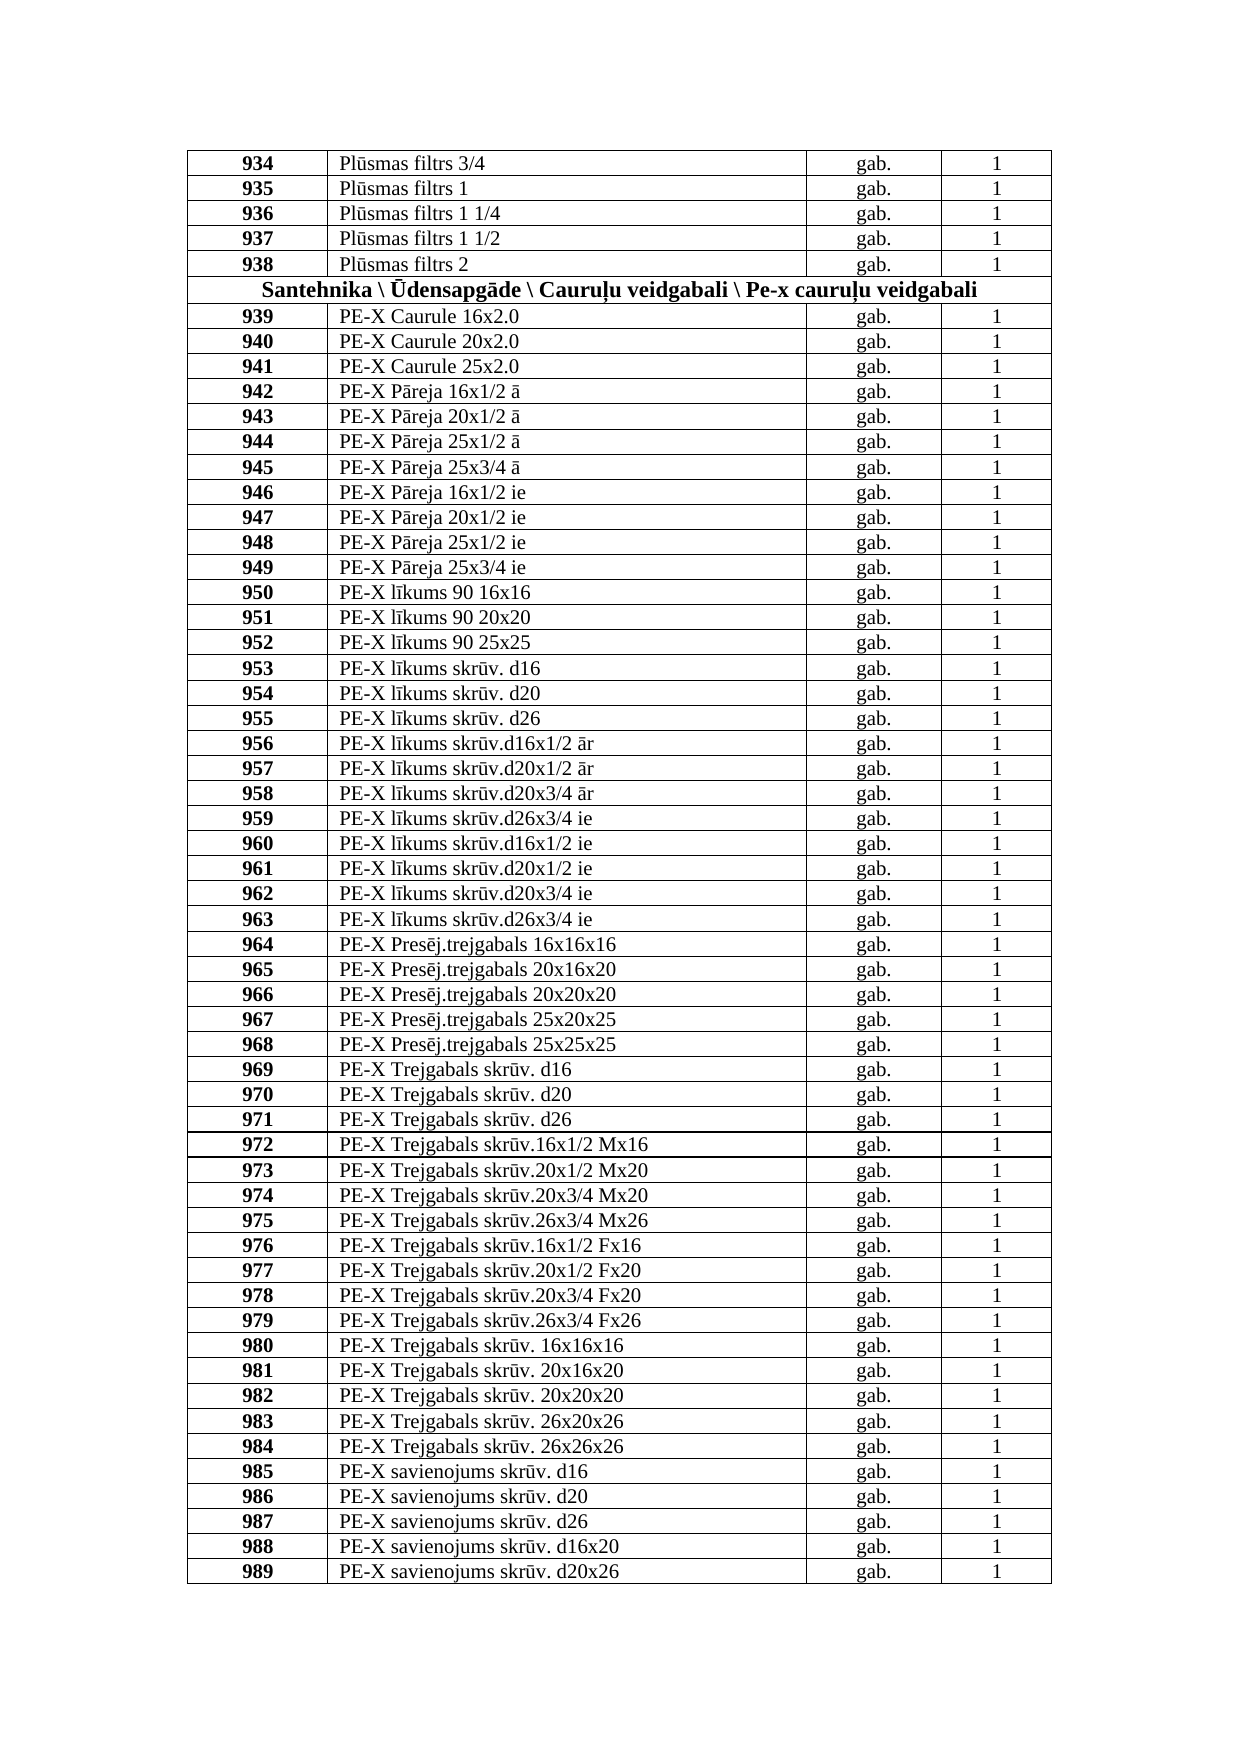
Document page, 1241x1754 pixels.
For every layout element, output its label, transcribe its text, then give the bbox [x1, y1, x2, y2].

table_cell 959 [188, 806, 327, 830]
table_cell gab. [807, 982, 941, 1006]
table_cell PE-X Trejgabals skrūv. 16x16x16 [328, 1333, 806, 1357]
table_cell 972 [188, 1133, 327, 1156]
table_cell PE-X Trejgabals skrūv.20x1/2 Fx20 [328, 1258, 806, 1282]
table_cell 971 [188, 1107, 327, 1131]
table_cell 966 [188, 982, 327, 1006]
table_cell 977 [188, 1258, 327, 1282]
table_cell 970 [188, 1082, 327, 1106]
table_cell 1 [942, 1384, 1051, 1407]
table_cell 1 [942, 1057, 1051, 1081]
table_cell gab. [807, 932, 941, 956]
table_cell 963 [188, 906, 327, 931]
table_cell 946 [188, 480, 327, 504]
table_cell 981 [188, 1358, 327, 1382]
table_cell gab. [807, 756, 941, 780]
table_cell gab. [807, 201, 941, 225]
table_cell gab. [807, 480, 941, 504]
table_cell gab. [807, 681, 941, 704]
table_cell 1 [942, 1459, 1051, 1483]
table_cell 1 [942, 1007, 1051, 1031]
table_cell PE-X Caurule 16x2.0 [328, 304, 806, 328]
table_cell gab. [807, 856, 941, 880]
table_cell 1 [942, 354, 1051, 378]
table_cell gab. [807, 957, 941, 981]
table_cell gab. [807, 1107, 941, 1131]
table_cell gab. [807, 655, 941, 679]
table_cell 1 [942, 806, 1051, 830]
table_cell gab. [807, 329, 941, 353]
table_cell PE-X Pāreja 25x1/2 ie [328, 530, 806, 554]
table_cell Plūsmas filtrs 1 1/4 [328, 201, 806, 225]
table_cell gab. [807, 505, 941, 529]
table_cell PE-X Trejgabals skrūv.20x3/4 Mx20 [328, 1183, 806, 1207]
table_cell gab. [807, 1358, 941, 1382]
table_cell PE-X Trejgabals skrūv. 20x16x20 [328, 1358, 806, 1382]
table_cell PE-X Trejgabals skrūv. 26x26x26 [328, 1434, 806, 1458]
table_cell 1 [942, 304, 1051, 328]
table_cell gab. [807, 605, 941, 629]
table_cell gab. [807, 806, 941, 830]
table_cell 984 [188, 1434, 327, 1458]
table_cell 965 [188, 957, 327, 981]
table_cell 942 [188, 379, 327, 403]
table_cell PE-X Pāreja 20x1/2 ā [328, 404, 806, 428]
table_cell PE-X Pāreja 25x3/4 ā [328, 455, 806, 479]
table_cell 957 [188, 756, 327, 780]
table_cell 1 [942, 932, 1051, 956]
table_cell PE-X Trejgabals skrūv. d16 [328, 1057, 806, 1081]
table_cell 1 [942, 1434, 1051, 1458]
table_cell PE-X Presēj.trejgabals 20x20x20 [328, 982, 806, 1006]
table_cell gab. [807, 354, 941, 378]
table_cell gab. [807, 151, 941, 175]
table_cell 1 [942, 1534, 1051, 1558]
table_cell 1 [942, 1358, 1051, 1382]
table_cell PE-X Trejgabals skrūv.26x3/4 Fx26 [328, 1308, 806, 1332]
table_cell gab. [807, 1208, 941, 1232]
table_cell 938 [188, 251, 327, 276]
table_cell PE-X savienojums skrūv. d20 [328, 1484, 806, 1508]
table_cell gab. [807, 906, 941, 931]
table_cell PE-X Caurule 25x2.0 [328, 354, 806, 378]
table_cell 947 [188, 505, 327, 529]
table_cell PE-X Caurule 20x2.0 [328, 329, 806, 353]
table_cell 1 [942, 1082, 1051, 1106]
table_cell Plūsmas filtrs 1 [328, 176, 806, 200]
table_cell 1 [942, 706, 1051, 730]
table_cell PE-X Trejgabals skrūv.20x3/4 Fx20 [328, 1283, 806, 1307]
table_cell 961 [188, 856, 327, 880]
table_cell 1 [942, 605, 1051, 629]
table_cell 964 [188, 932, 327, 956]
table_cell gab. [807, 1233, 941, 1257]
table_cell 941 [188, 354, 327, 378]
table_cell 1 [942, 580, 1051, 604]
table_cell gab. [807, 251, 941, 276]
table_cell Santehnika \ Ūdensapgāde \ Cauruļu veidgabali \ Pe-x cauruļu veidgabali [188, 277, 1051, 303]
table_cell PE-X savienojums skrūv. d20x26 [328, 1559, 806, 1583]
table_cell 940 [188, 329, 327, 353]
table_cell 968 [188, 1032, 327, 1056]
table_cell PE-X līkums skrūv.d26x3/4 ie [328, 906, 806, 931]
table_cell gab. [807, 1459, 941, 1483]
table_cell PE-X Pāreja 20x1/2 ie [328, 505, 806, 529]
table_cell PE-X līkums skrūv.d20x3/4 ār [328, 781, 806, 805]
table_cell 1 [942, 151, 1051, 175]
table_cell 1 [942, 455, 1051, 479]
table_cell 1 [942, 1032, 1051, 1056]
table_cell gab. [807, 731, 941, 755]
table_cell gab. [807, 831, 941, 855]
table_cell PE-X Trejgabals skrūv.16x1/2 Mx16 [328, 1133, 806, 1156]
table_cell PE-X līkums skrūv.d16x1/2 ie [328, 831, 806, 855]
table_cell 982 [188, 1384, 327, 1407]
table_cell 935 [188, 176, 327, 200]
table_cell 952 [188, 630, 327, 654]
table_cell 939 [188, 304, 327, 328]
table_cell 1 [942, 329, 1051, 353]
table_cell 1 [942, 1107, 1051, 1131]
table_cell PE-X savienojums skrūv. d16x20 [328, 1534, 806, 1558]
table_cell gab. [807, 1484, 941, 1508]
table_cell PE-X Trejgabals skrūv. 20x20x20 [328, 1384, 806, 1407]
table_cell PE-X līkums skrūv. d20 [328, 681, 806, 704]
table_cell 1 [942, 957, 1051, 981]
table_cell 1 [942, 1158, 1051, 1182]
table_cell gab. [807, 226, 941, 250]
table_cell 943 [188, 404, 327, 428]
table_cell 1 [942, 756, 1051, 780]
table_cell 1 [942, 226, 1051, 250]
table_cell PE-X līkums skrūv.d26x3/4 ie [328, 806, 806, 830]
table_cell 967 [188, 1007, 327, 1031]
table_cell 976 [188, 1233, 327, 1257]
table_cell 1 [942, 251, 1051, 276]
table_cell gab. [807, 455, 941, 479]
table_cell PE-X Trejgabals skrūv.16x1/2 Fx16 [328, 1233, 806, 1257]
table_cell 1 [942, 530, 1051, 554]
table_cell gab. [807, 1434, 941, 1458]
table_cell 1 [942, 681, 1051, 704]
table_cell 969 [188, 1057, 327, 1081]
table_cell PE-X Presēj.trejgabals 25x20x25 [328, 1007, 806, 1031]
table_cell 950 [188, 580, 327, 604]
table_cell 1 [942, 555, 1051, 579]
table_cell PE-X līkums skrūv. d26 [328, 706, 806, 730]
table_cell 1 [942, 1183, 1051, 1207]
table_cell PE-X Presēj.trejgabals 20x16x20 [328, 957, 806, 981]
table_cell 986 [188, 1484, 327, 1508]
table_cell 1 [942, 379, 1051, 403]
table_cell PE-X Pāreja 25x3/4 ie [328, 555, 806, 579]
table_cell PE-X līkums 90 25x25 [328, 630, 806, 654]
table_cell gab. [807, 1384, 941, 1407]
table_cell 934 [188, 151, 327, 175]
table_cell 1 [942, 1258, 1051, 1282]
table_cell 1 [942, 831, 1051, 855]
table_cell gab. [807, 1308, 941, 1332]
table_cell 983 [188, 1409, 327, 1433]
table_cell 948 [188, 530, 327, 554]
table_cell 1 [942, 1509, 1051, 1533]
table_cell PE-X Trejgabals skrūv. d20 [328, 1082, 806, 1106]
table_cell 955 [188, 706, 327, 730]
table_cell 1 [942, 1208, 1051, 1232]
table_cell gab. [807, 555, 941, 579]
table_cell PE-X Pāreja 16x1/2 ie [328, 480, 806, 504]
table_cell 1 [942, 731, 1051, 755]
table_cell gab. [807, 1183, 941, 1207]
table_cell gab. [807, 304, 941, 328]
table_cell PE-X savienojums skrūv. d26 [328, 1509, 806, 1533]
table_cell 960 [188, 831, 327, 855]
table_cell 1 [942, 480, 1051, 504]
table_cell gab. [807, 1333, 941, 1357]
table_cell gab. [807, 881, 941, 905]
table_cell gab. [807, 1509, 941, 1533]
table_cell 953 [188, 655, 327, 679]
table_cell 949 [188, 555, 327, 579]
table_cell 954 [188, 681, 327, 704]
table_cell 945 [188, 455, 327, 479]
table_cell gab. [807, 706, 941, 730]
table_cell PE-X Pāreja 16x1/2 ā [328, 379, 806, 403]
table_cell 980 [188, 1333, 327, 1357]
table_cell gab. [807, 1258, 941, 1282]
table_cell gab. [807, 630, 941, 654]
table_cell 937 [188, 226, 327, 250]
table_cell 1 [942, 1308, 1051, 1332]
table_cell gab. [807, 430, 941, 453]
table_cell gab. [807, 580, 941, 604]
table_cell 1 [942, 982, 1051, 1006]
table_cell 1 [942, 430, 1051, 453]
table_cell Plūsmas filtrs 2 [328, 251, 806, 276]
table_cell 1 [942, 1409, 1051, 1433]
table_cell 1 [942, 1233, 1051, 1257]
table_cell PE-X Trejgabals skrūv.26x3/4 Mx26 [328, 1208, 806, 1232]
table_cell 1 [942, 881, 1051, 905]
table_cell 978 [188, 1283, 327, 1307]
table_cell gab. [807, 404, 941, 428]
table_cell PE-X Presēj.trejgabals 16x16x16 [328, 932, 806, 956]
table_cell 1 [942, 1559, 1051, 1583]
table_cell 974 [188, 1183, 327, 1207]
table_cell 987 [188, 1509, 327, 1533]
table_cell 1 [942, 906, 1051, 931]
table_cell gab. [807, 1057, 941, 1081]
table_cell 989 [188, 1559, 327, 1583]
table_cell 1 [942, 856, 1051, 880]
table_cell 979 [188, 1308, 327, 1332]
table_cell 1 [942, 655, 1051, 679]
table_cell 975 [188, 1208, 327, 1232]
table_cell 988 [188, 1534, 327, 1558]
table_cell gab. [807, 530, 941, 554]
table_cell 1 [942, 1484, 1051, 1508]
table_cell gab. [807, 1133, 941, 1156]
table_cell gab. [807, 1283, 941, 1307]
table_cell PE-X līkums 90 20x20 [328, 605, 806, 629]
table_cell gab. [807, 1158, 941, 1182]
table_cell gab. [807, 781, 941, 805]
table_cell gab. [807, 379, 941, 403]
table_cell PE-X savienojums skrūv. d16 [328, 1459, 806, 1483]
table_cell 1 [942, 201, 1051, 225]
table_cell PE-X līkums skrūv.d16x1/2 ār [328, 731, 806, 755]
table_cell gab. [807, 1032, 941, 1056]
table_cell 1 [942, 404, 1051, 428]
table_cell 1 [942, 176, 1051, 200]
table_cell 985 [188, 1459, 327, 1483]
table_cell 944 [188, 430, 327, 453]
table_cell Plūsmas filtrs 1 1/2 [328, 226, 806, 250]
table_cell PE-X Pāreja 25x1/2 ā [328, 430, 806, 453]
table_cell gab. [807, 1534, 941, 1558]
table_cell gab. [807, 1559, 941, 1583]
table_cell 1 [942, 505, 1051, 529]
table_cell 958 [188, 781, 327, 805]
table_cell 936 [188, 201, 327, 225]
table_cell PE-X Trejgabals skrūv. 26x20x26 [328, 1409, 806, 1433]
table_cell 962 [188, 881, 327, 905]
table_cell PE-X Trejgabals skrūv.20x1/2 Mx20 [328, 1158, 806, 1182]
table_cell PE-X Trejgabals skrūv. d26 [328, 1107, 806, 1131]
table_cell 1 [942, 630, 1051, 654]
table_cell gab. [807, 176, 941, 200]
table_cell gab. [807, 1409, 941, 1433]
table_cell Plūsmas filtrs 3/4 [328, 151, 806, 175]
table_cell PE-X līkums skrūv.d20x3/4 ie [328, 881, 806, 905]
table_cell 956 [188, 731, 327, 755]
table_cell PE-X līkums skrūv. d16 [328, 655, 806, 679]
table_cell 973 [188, 1158, 327, 1182]
table_cell 1 [942, 1133, 1051, 1156]
table_cell 1 [942, 781, 1051, 805]
table_cell 1 [942, 1283, 1051, 1307]
table_cell PE-X līkums skrūv.d20x1/2 ār [328, 756, 806, 780]
table_cell gab. [807, 1007, 941, 1031]
table_cell PE-X Presēj.trejgabals 25x25x25 [328, 1032, 806, 1056]
table_cell 951 [188, 605, 327, 629]
table_cell 1 [942, 1333, 1051, 1357]
table_cell PE-X līkums skrūv.d20x1/2 ie [328, 856, 806, 880]
table_cell gab. [807, 1082, 941, 1106]
table_cell PE-X līkums 90 16x16 [328, 580, 806, 604]
